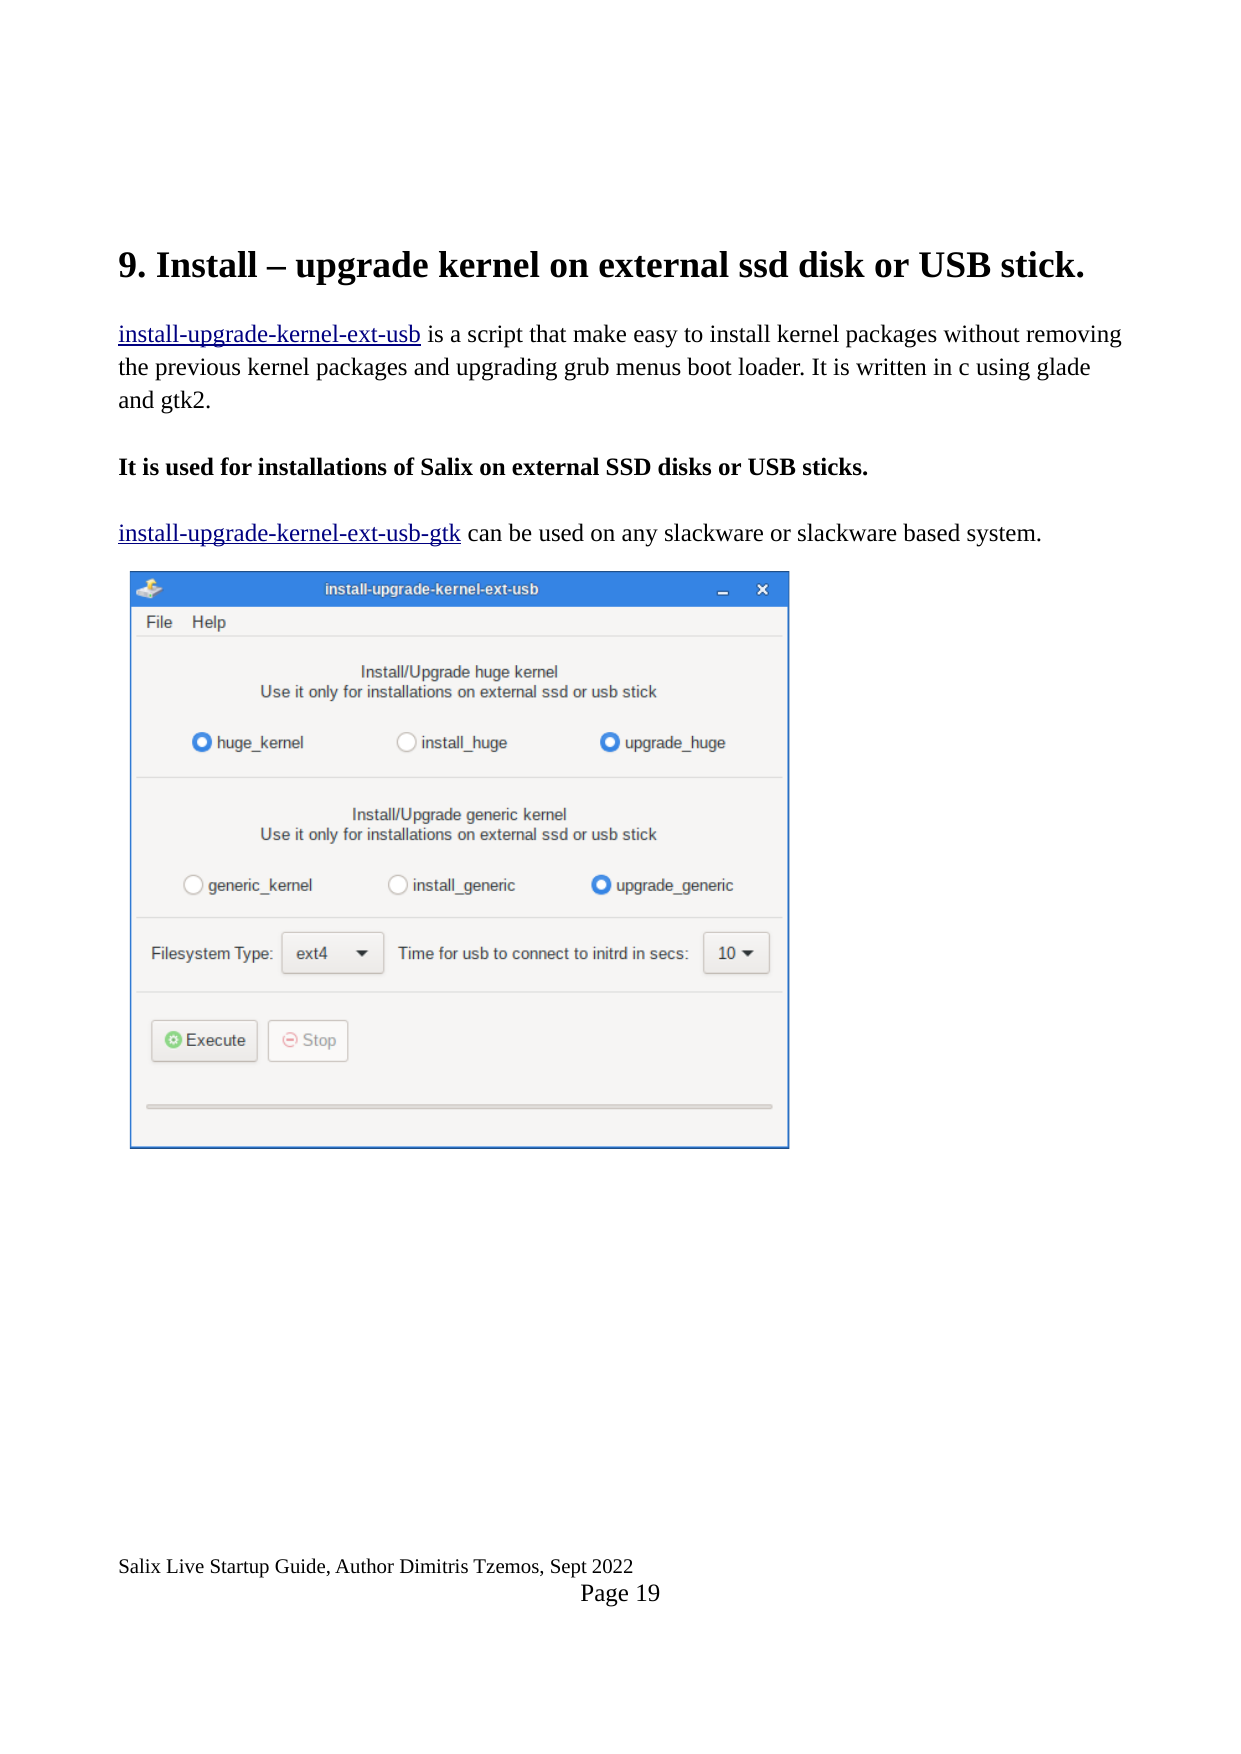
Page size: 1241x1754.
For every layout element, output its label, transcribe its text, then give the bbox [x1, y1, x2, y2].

text install-upgrade-kernel-ext-usb is a script that make easy to install kernel packages without removing the previous kernel packages and upgrading grub menus boot loader. It is written in c using glade and gtk2. [118, 319, 1122, 414]
text install-upgrade-kernel-ext-usb-gtk can be used on any slackware or slackware based system. [118, 518, 1122, 547]
text It is used for installations of Salix on external SSD disks or USB sticks. [118, 452, 1122, 480]
picture [129, 571, 790, 1149]
subtitle 9. Install – upgrade kernel on external ssd disk or USB stick. [118, 243, 1122, 286]
